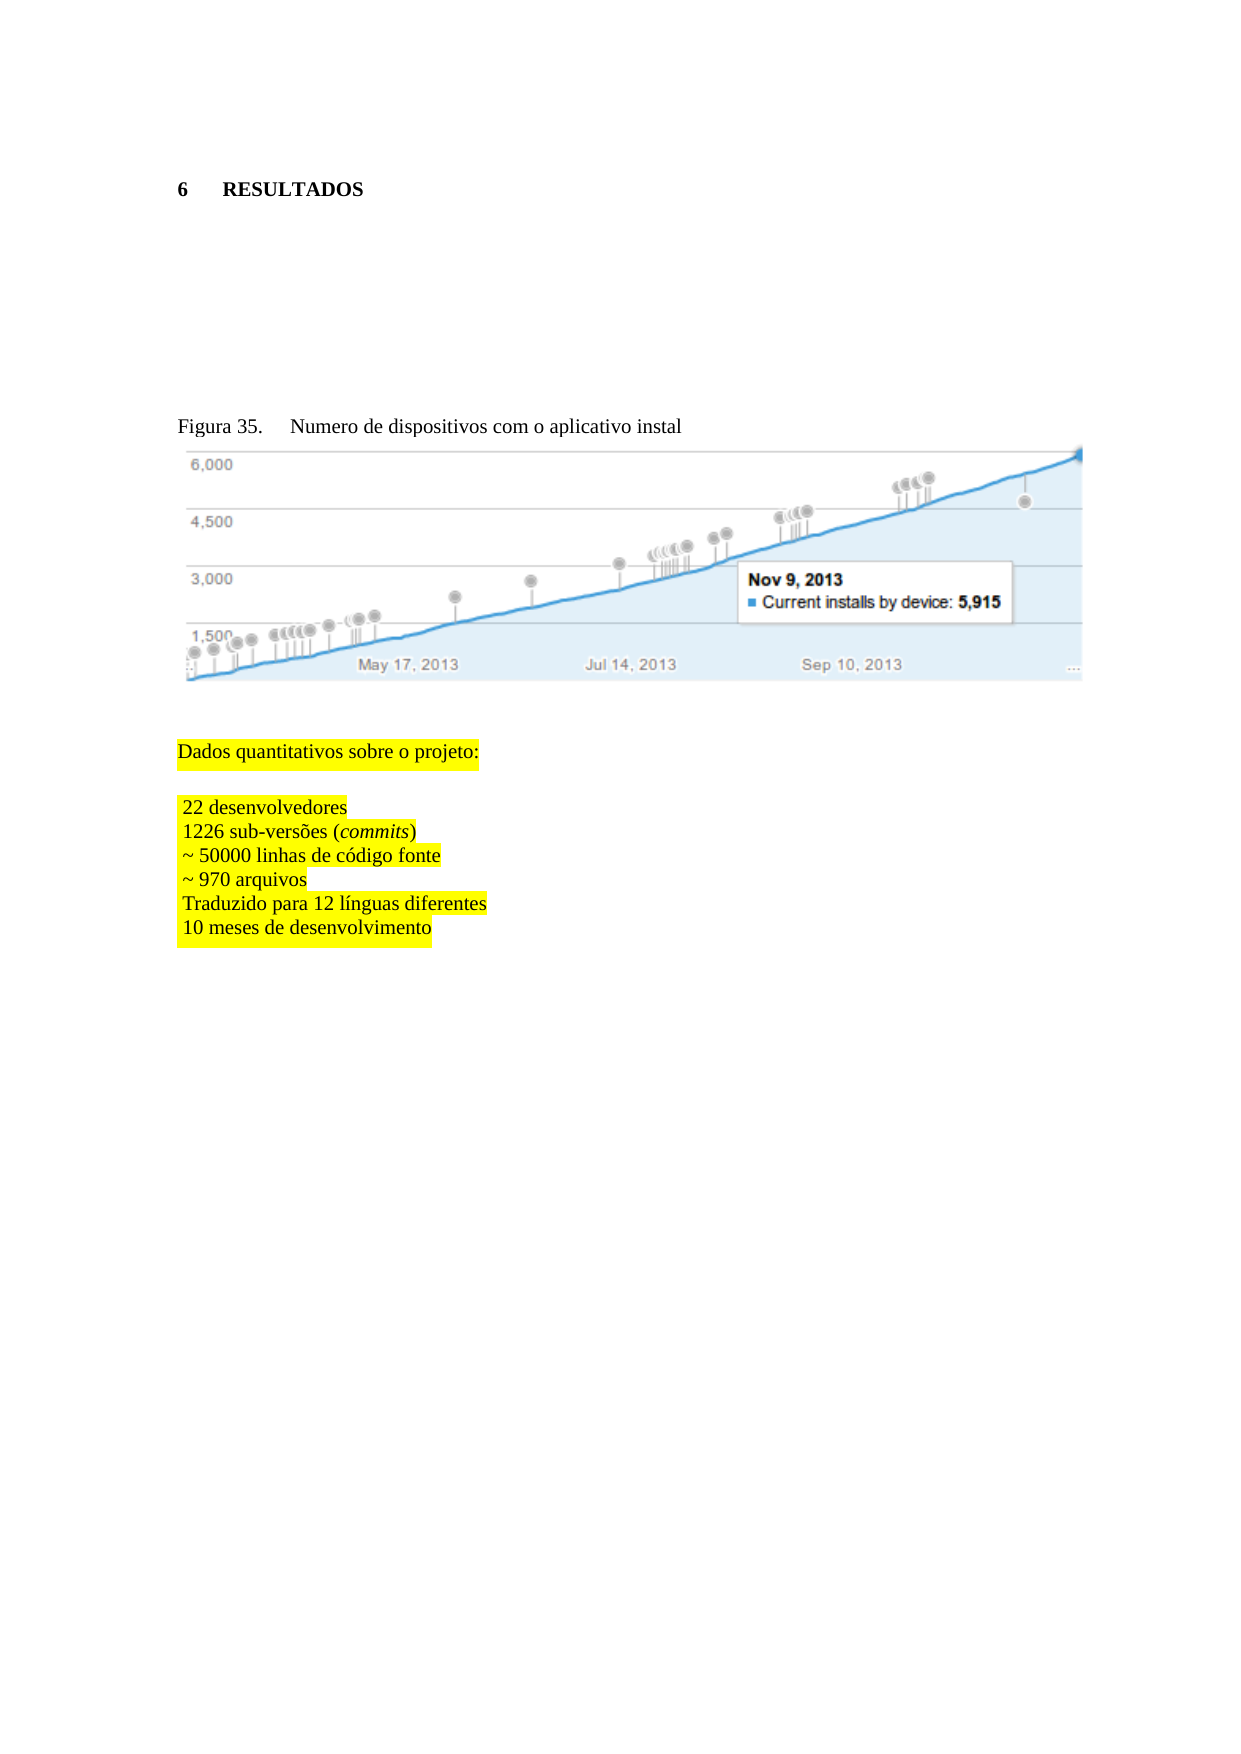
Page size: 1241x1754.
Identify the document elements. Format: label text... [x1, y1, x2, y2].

text Traduzido para 12 línguas diferentes [177, 891, 1121, 915]
list Numero de dispositivos com o aplicativo instal [177, 414, 1121, 438]
text Dados quantitativos sobre o projeto: [177, 738, 1121, 771]
text 1226 sub-versões (commits) [177, 819, 1121, 843]
text 10 meses de desenvolvimento [177, 915, 1121, 948]
picture [177, 437, 1094, 702]
subtitle Resultados [177, 177, 1121, 201]
text ~ 970 arquivos [177, 867, 1121, 891]
text 22 desenvolvedores [177, 795, 1121, 819]
text ~ 50000 linhas de código fonte [177, 843, 1121, 867]
